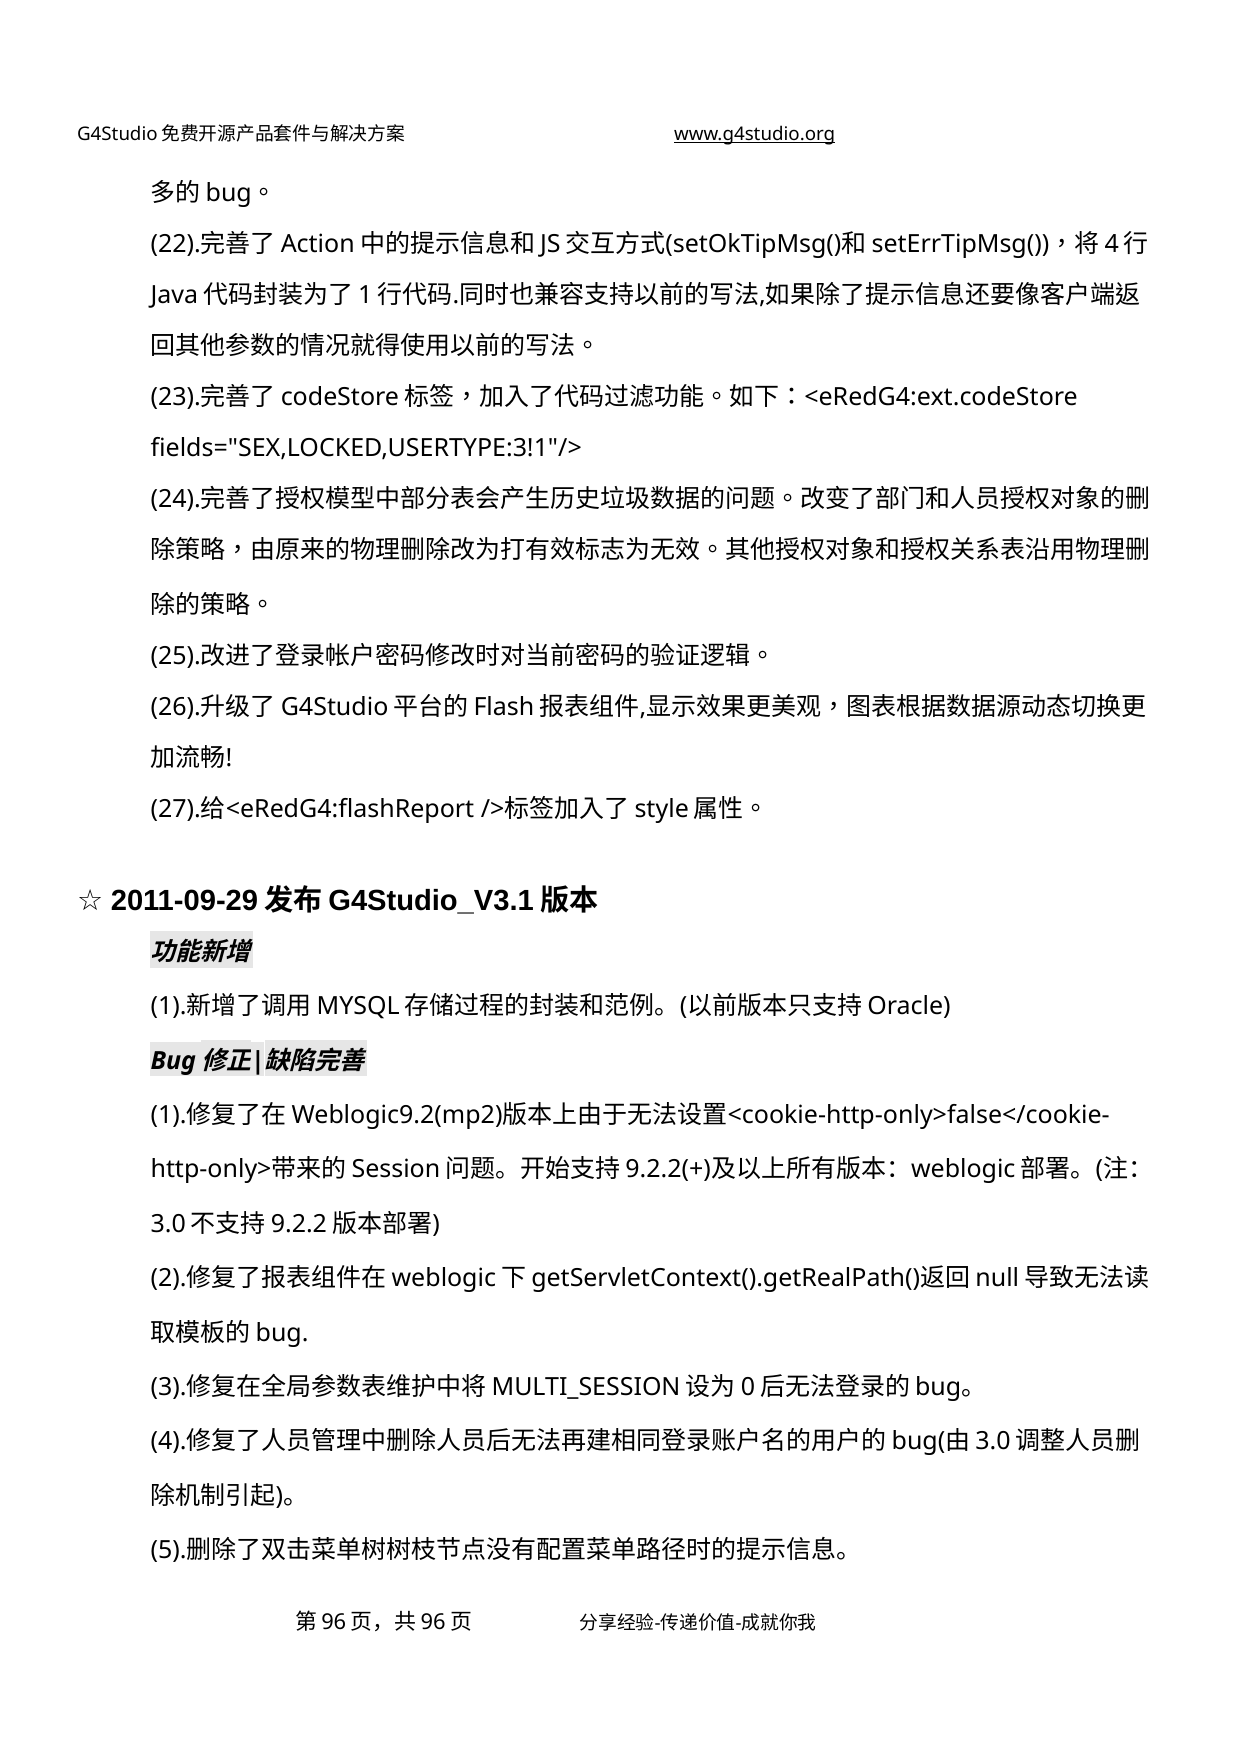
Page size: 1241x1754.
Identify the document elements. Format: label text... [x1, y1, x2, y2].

subtitle ☆ 2011-09-29发布G4Studio_V3.1版本 [77, 879, 1163, 919]
text 多的bug。 (22).完善了Action中的提示信息和JS交互方式(setOkTipMsg()和setErrTipMsg())，将4行Java代码封装为了1行代码.同时也兼容支持以前的写法,如果除了提示信息还要像客户端返回其他参数的情况就得使用以前的写法。 (23).完善了codeStore标签，加入了代码过滤功能。如下：<eRedG4:ext.codeStore fields="SEX,LOCKED,USERTYPE:3!1"/> (24).完善了授权模型中部分表会产生历史垃圾数据的问题。改变了部门和人员授权对象的删除策略，由原来的物理删除改为打有效标志为无效。其他授权对象和授权关系表沿用物理删除的策略。 (25).改进了登录帐户密码修改时对当前密码的验证逻辑。 (26).升级了G4Studio平台的Flash报表组件,显示效果更美观，图表根据数据源动态切换更加流畅! (27).给<eRedG4:flashReport />标签加入了style属性。 [150, 175, 1163, 825]
text 功能新增 (1).新增了调用MYSQL存储过程的封装和范例。(以前版本只支持Oracle) Bug修正|缺陷完善 (1).修复了在Weblogic9.2(mp2)版本上由于无法设置<cookie-http-only>false</cookie-http-only>带来的Session问题。开始支持9.2.2(+)及以上所有版本：weblogic部署。(注：3.0不支持9.2.2版本部署) (2).修复了报表组件在weblogic下getServletContext().getRealPath()返回null导致无法读取模板的bug. (3).修复在全局参数表维护中将MULTI_SESSION设为0后无法登录的bug。 (4).修复了人员管理中删除人员后无法再建相同登录账户名的用户的bug(由3.0调整人员删除机制引起)。 (5).删除了双击菜单树树枝节点没有配置菜单路径时的提示信息。 [150, 931, 1163, 1566]
